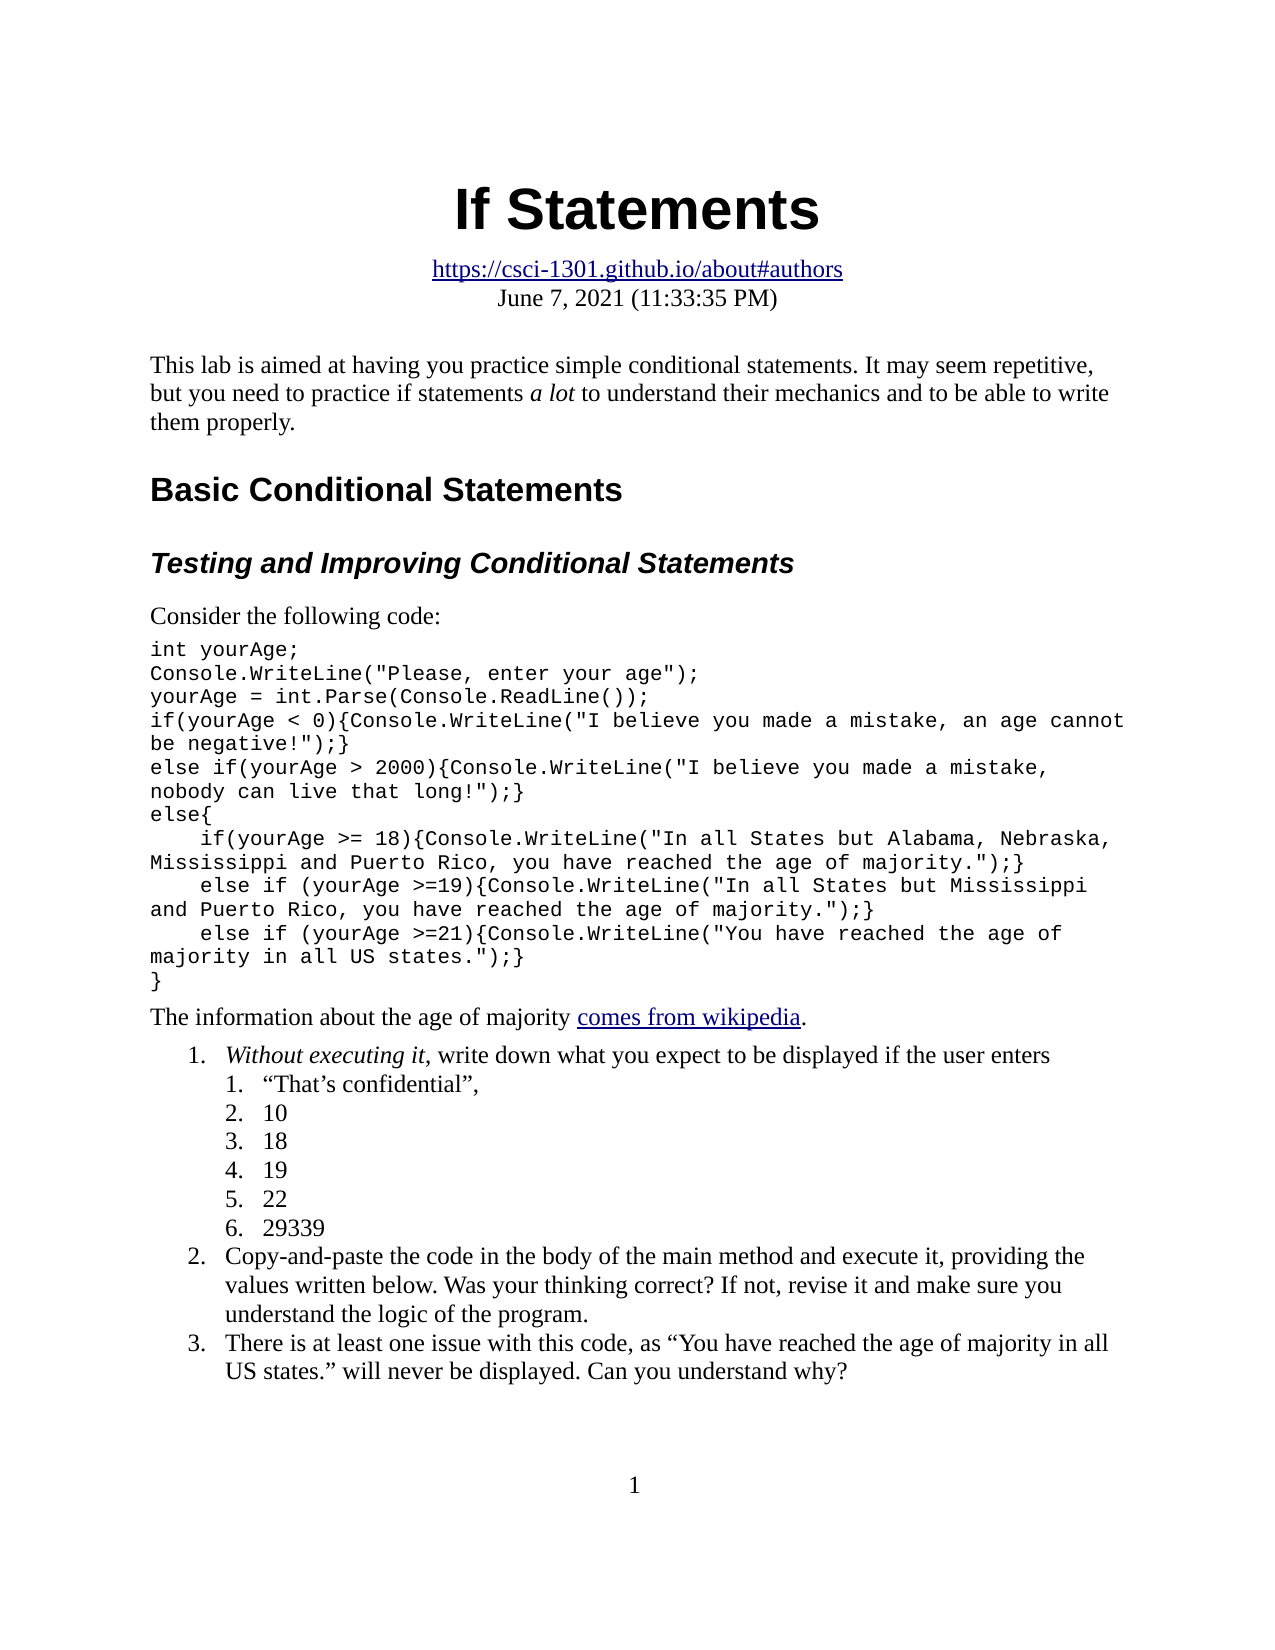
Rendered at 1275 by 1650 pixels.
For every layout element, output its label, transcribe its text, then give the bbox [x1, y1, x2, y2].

title If Statements [150, 175, 1125, 242]
text The information about the age of majority comes from wikipedia. [150, 1002, 1125, 1031]
text else if(yourAge > 2000){Console.WriteLine("I believe you made a mistake, nobody can live that long!");} [150, 757, 1125, 804]
text June 7, 2021 (11:33:35 PM) [150, 283, 1125, 312]
list “That’s confidential”, [225, 1069, 1125, 1098]
list 18 [225, 1126, 1125, 1155]
list Copy-and-paste the code in the body of the main method and execute it, providing the values written below. Was your thinking correct? If not, revise it and make sure you understand the logic of the program. [187, 1241, 1125, 1328]
subtitle Testing and Improving Conditional Statements [150, 546, 1125, 580]
text https://csci-1301.github.io/about#authors [150, 254, 1125, 283]
list There is at least one issue with this code, as “You have reached the age of majority in all US states.” will never be displayed. Can you understand why? [187, 1328, 1125, 1385]
text else if (yourAge >=21){Console.WriteLine("You have reached the age of majority in all US states.");} [150, 923, 1125, 970]
text if(yourAge >= 18){Console.WriteLine("In all States but Alabama, Nebraska, Mississippi and Puerto Rico, you have reached the age of majority.");} [150, 828, 1125, 875]
text yourAge = int.Parse(Console.ReadLine()); [150, 686, 1125, 710]
text if(yourAge < 0){Console.WriteLine("I believe you made a mistake, an age cannot be negative!");} [150, 710, 1125, 757]
text else{ [150, 804, 1125, 828]
text Console.WriteLine("Please, enter your age"); [150, 662, 1125, 686]
text Consider the following code: [150, 601, 1125, 630]
list 19 [225, 1155, 1125, 1184]
list 29339 [225, 1213, 1125, 1241]
list 10 [225, 1098, 1125, 1126]
list 22 [225, 1184, 1125, 1213]
list Without executing it, write down what you expect to be displayed if the user enters [187, 1040, 1125, 1069]
text else if (yourAge >=19){Console.WriteLine("In all States but Mississippi and Puerto Rico, you have reached the age of majority.");} [150, 875, 1125, 923]
text } [150, 970, 1125, 993]
subtitle Basic Conditional Statements [150, 470, 1125, 509]
text This lab is aimed at having you practice simple conditional statements. It may seem repetitive, but you need to practice if statements a lot to understand their mechanics and to be able to write them properly. [150, 350, 1125, 436]
text int yourAge; [150, 639, 1125, 662]
